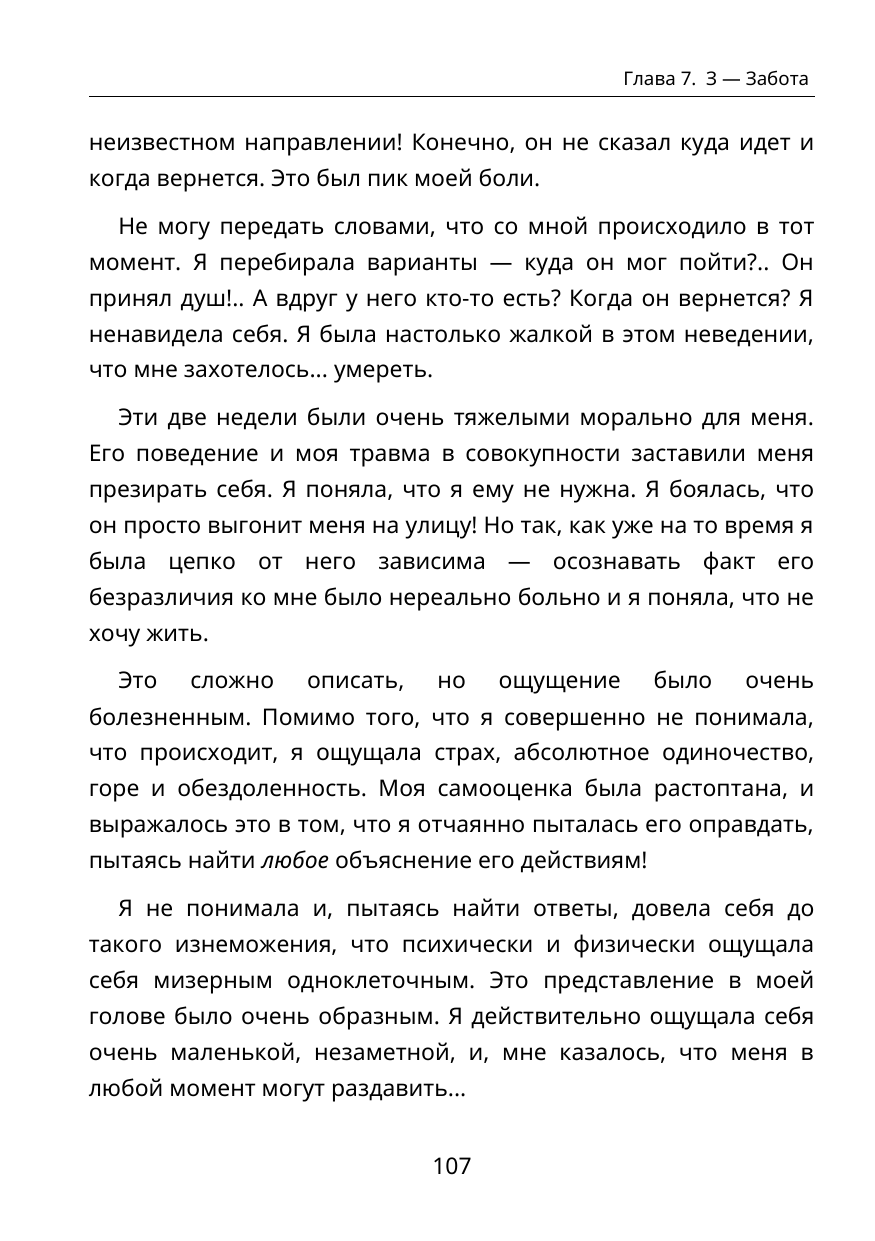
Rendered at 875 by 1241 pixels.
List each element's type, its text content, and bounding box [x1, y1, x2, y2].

text Я не понимала и, пытаясь найти ответы, довела себя до такого изнеможения, что психически и физически ощущала себя мизерным одноклеточным. Это представление в моей голове было очень образным. Я действительно ощущала себя очень маленькой, незаметной, и, мне казалось, что меня в любой момент могут раздавить... [88, 892, 815, 1103]
text неизвестном направлении! Конечно, он не сказал куда идет и когда вернется. Это был пик моей боли. [88, 126, 815, 193]
text Не могу передать словами, что со мной происходило в тот момент. Я перебирала варианты — куда он мог пойти?.. Он принял душ!.. А вдруг у него кто-то есть? Когда он вернется? Я ненавидела себя. Я была настолько жалкой в этом неведении, что мне захотелось... умереть. [88, 210, 815, 385]
text Это сложно описать, но ощущение было очень болезненным. Помимо того, что я совершенно не понимала, что происходит, я ощущала страх, абсолютное одиночество, горе и обездоленность. Моя самооценка была растоптана, и выражалось это в том, что я отчаянно пыталась его оправдать, пытаясь найти любое объяснение его действиям! [88, 664, 815, 875]
text Эти две недели были очень тяжелыми морально для меня. Его поведение и моя травма в совокупности заставили меня презирать себя. Я поняла, что я ему не нужна. Я боялась, что он просто выгонит меня на улицу! Но так, как уже на то время я была цепко от него зависима — осознавать факт его безразличия ко мне было нереально больно и я поняла, что не хочу жить. [88, 401, 815, 648]
